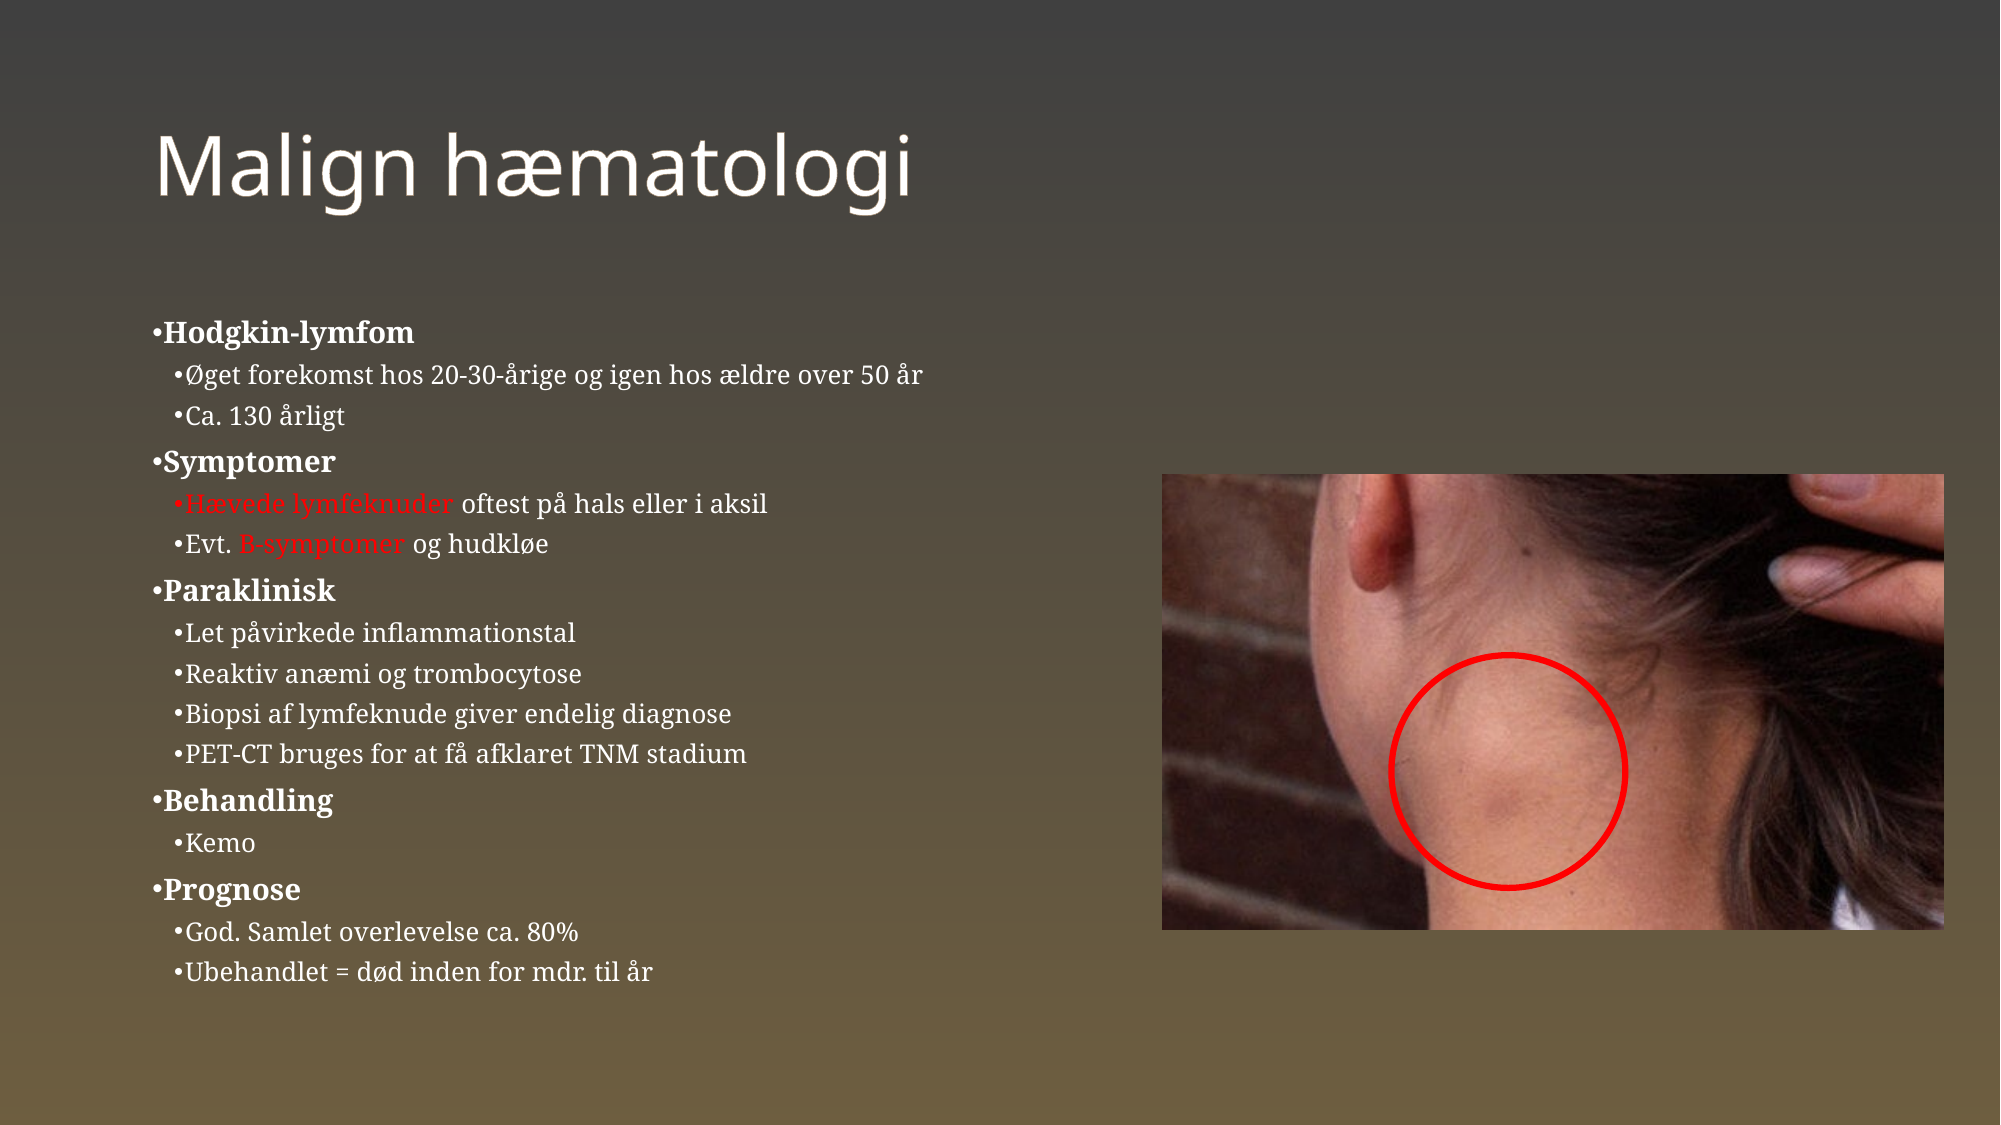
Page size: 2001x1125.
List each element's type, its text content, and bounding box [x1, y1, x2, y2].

picture [1162, 474, 1944, 930]
title Malign hæmatologi [137, 59, 1863, 278]
list Hodgkin-lymfom Øget forekomst hos 20-30-årige og igen hos ældre over 50 år Ca. 130 årligt Symptomer Hævede lymfeknuder oftest på hals eller i aksil Evt. B-symptomer og hudkløe Paraklinisk Let påvirkede inflammationstal Reaktiv anæmi og trombocytose Biopsi af lymfeknude giver endelig diagnose PET-CT bruges for at få afklaret TNM stadium Behandling Kemo Prognose God. Samlet overlevelse ca. 80% Ubehandlet = død inden for mdr. til år [137, 299, 1863, 1014]
